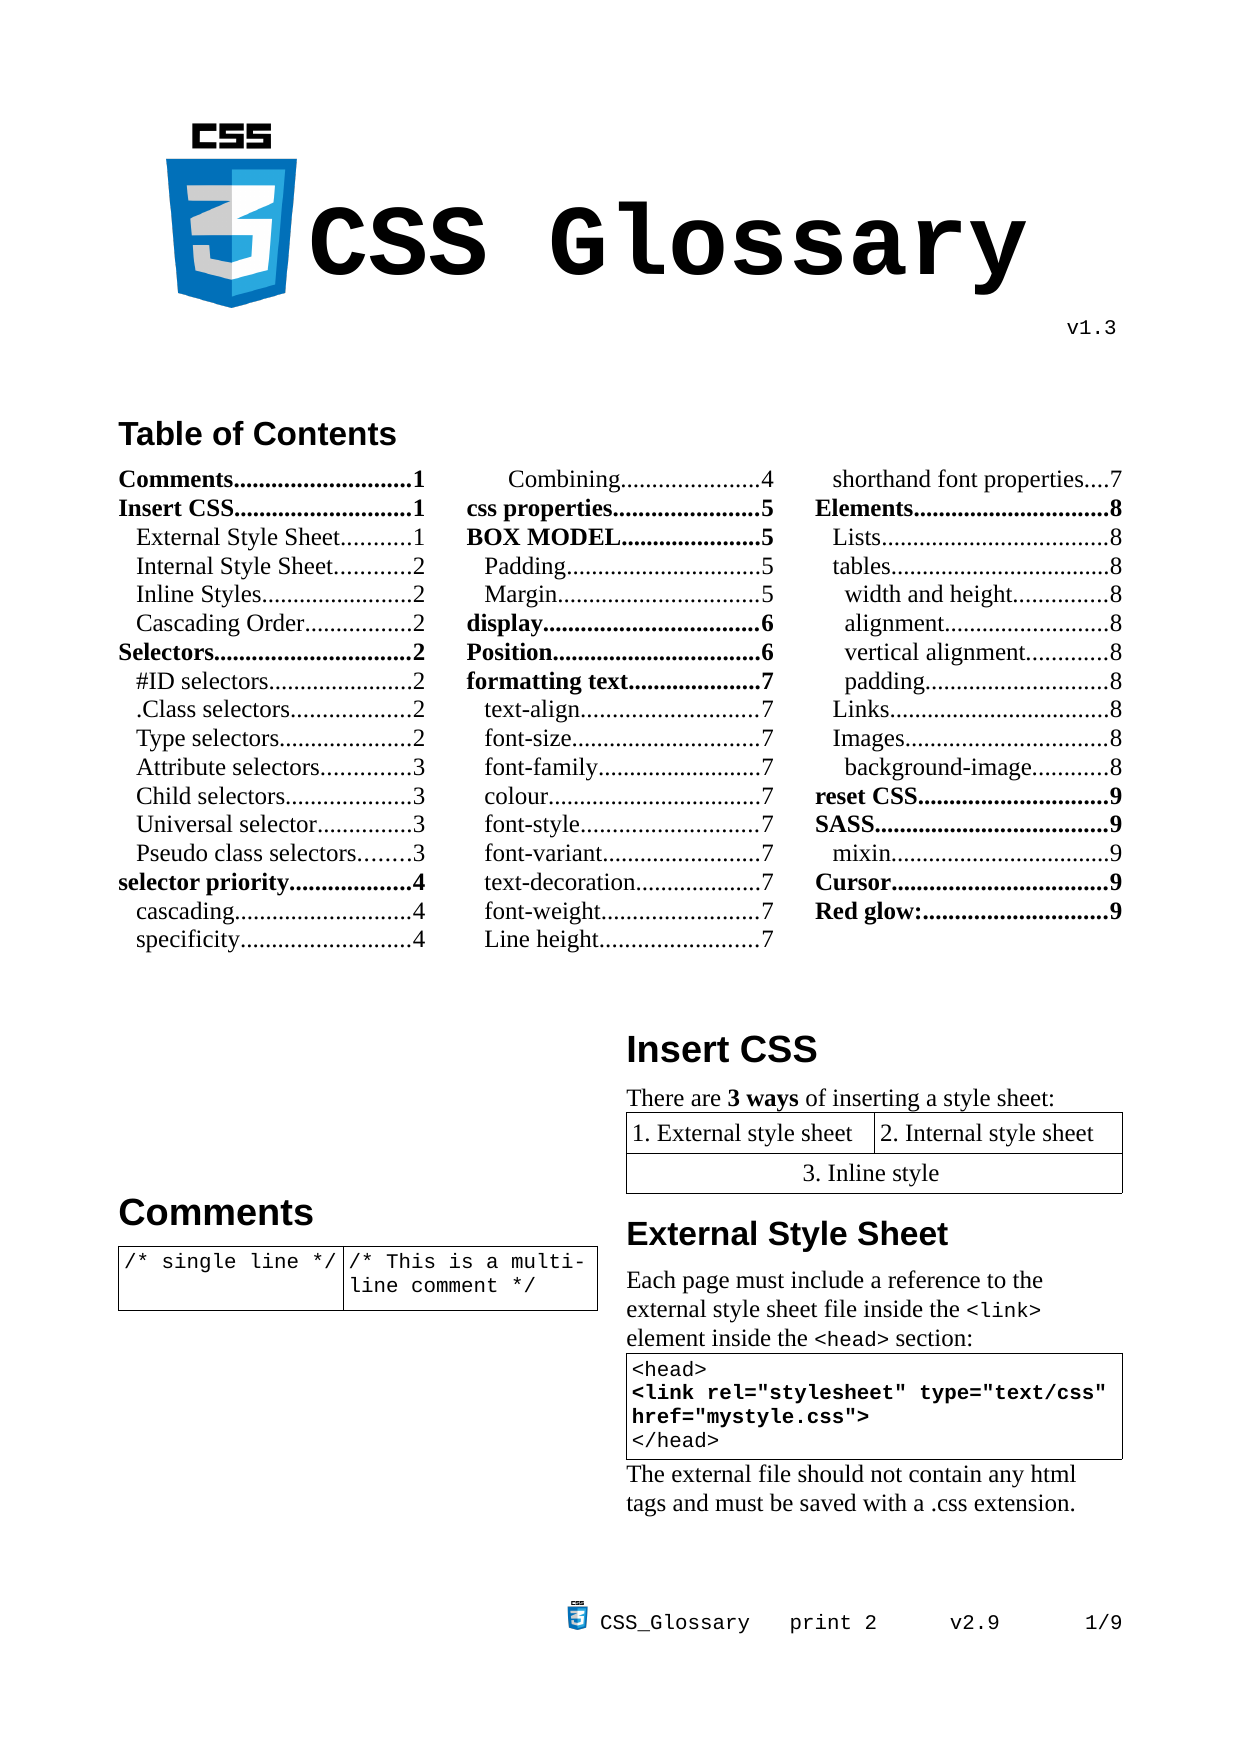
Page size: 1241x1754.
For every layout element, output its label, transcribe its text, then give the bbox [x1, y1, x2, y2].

subtitle Table of Contents [118, 413, 1122, 452]
text alignment 8 [844, 608, 1122, 637]
table_header [118, 118, 303, 346]
text width and height 8 [844, 579, 1122, 608]
text font-family 7 [484, 752, 773, 781]
text Images 8 [832, 723, 1122, 752]
text Links 8 [832, 694, 1122, 723]
text Inline Styles 2 [136, 579, 425, 608]
text selector priority 4 [118, 867, 425, 896]
text .Class selectors 2 [136, 694, 425, 723]
text Cascading Order 2 [136, 608, 425, 637]
text The external file should not contain any html tags and must be saved with a .css extension. [626, 1460, 1122, 1517]
text cascading 4 [136, 896, 425, 924]
text Cursor 9 [815, 867, 1122, 896]
text Red glow: 9 [815, 896, 1122, 924]
text text-decoration 7 [484, 867, 773, 896]
text External Style Sheet 1 [136, 522, 425, 551]
text There are 3 ways of inserting a style sheet: [626, 1083, 1122, 1112]
text Position 6 [466, 637, 773, 666]
table_cell 3. Inline style [627, 1154, 1122, 1193]
text text-align 7 [484, 694, 773, 723]
text Child selectors 3 [136, 781, 425, 809]
table_header 2. Internal style sheet [875, 1113, 1122, 1152]
text tables 8 [832, 551, 1122, 579]
text Attribute selectors 3 [136, 752, 425, 781]
text formatting text 7 [466, 666, 773, 694]
subtitle Comments [118, 1189, 614, 1233]
text css properties 5 [466, 493, 773, 522]
table_header <head> <link rel="stylesheet" type="text/css" href="mystyle.css"> </head> [627, 1354, 1122, 1459]
text SASS 9 [815, 809, 1122, 838]
text Margin 5 [484, 579, 773, 608]
table_header CSS Glossary v1.3 [303, 118, 1122, 346]
text font-variant 7 [484, 838, 773, 867]
table_header 1. External style sheet [627, 1113, 874, 1152]
text Comments 1 [118, 464, 425, 493]
text specificity 4 [136, 924, 425, 953]
text BOX MODEL 5 [466, 522, 773, 551]
subtitle Insert CSS [626, 1027, 1122, 1071]
text shorthand font properties 7 [832, 464, 1122, 493]
text Combining 4 [508, 464, 773, 493]
text #ID selectors 2 [136, 666, 425, 694]
text Padding 5 [484, 551, 773, 579]
text background-image 8 [844, 752, 1122, 781]
text Internal Style Sheet 2 [136, 551, 425, 579]
text reset CSS 9 [815, 781, 1122, 809]
text Line height 7 [484, 924, 773, 953]
text Elements 8 [815, 493, 1122, 522]
text Each page must include a reference to the external style sheet file inside the <link> element inside the <head> section: [626, 1265, 1122, 1353]
text mixin 9 [832, 838, 1122, 867]
text colour 7 [484, 781, 773, 809]
subtitle External Style Sheet [626, 1214, 1122, 1252]
text Lists 8 [832, 522, 1122, 551]
picture [567, 1601, 588, 1630]
table_header /* This is a multi-line comment */ [344, 1247, 597, 1310]
text font-weight 7 [484, 896, 773, 924]
text Type selectors 2 [136, 723, 425, 752]
text Universal selector 3 [136, 809, 425, 838]
text Selectors 2 [118, 637, 425, 666]
text font-size 7 [484, 723, 773, 752]
text padding 8 [844, 666, 1122, 694]
picture [166, 123, 297, 308]
text font-style 7 [484, 809, 773, 838]
text display 6 [466, 608, 773, 637]
text Pseudo class selectors 3 [136, 838, 425, 867]
text vertical alignment 8 [844, 637, 1122, 666]
text Insert CSS 1 [118, 493, 425, 522]
table_header /* single line */ [119, 1247, 343, 1310]
